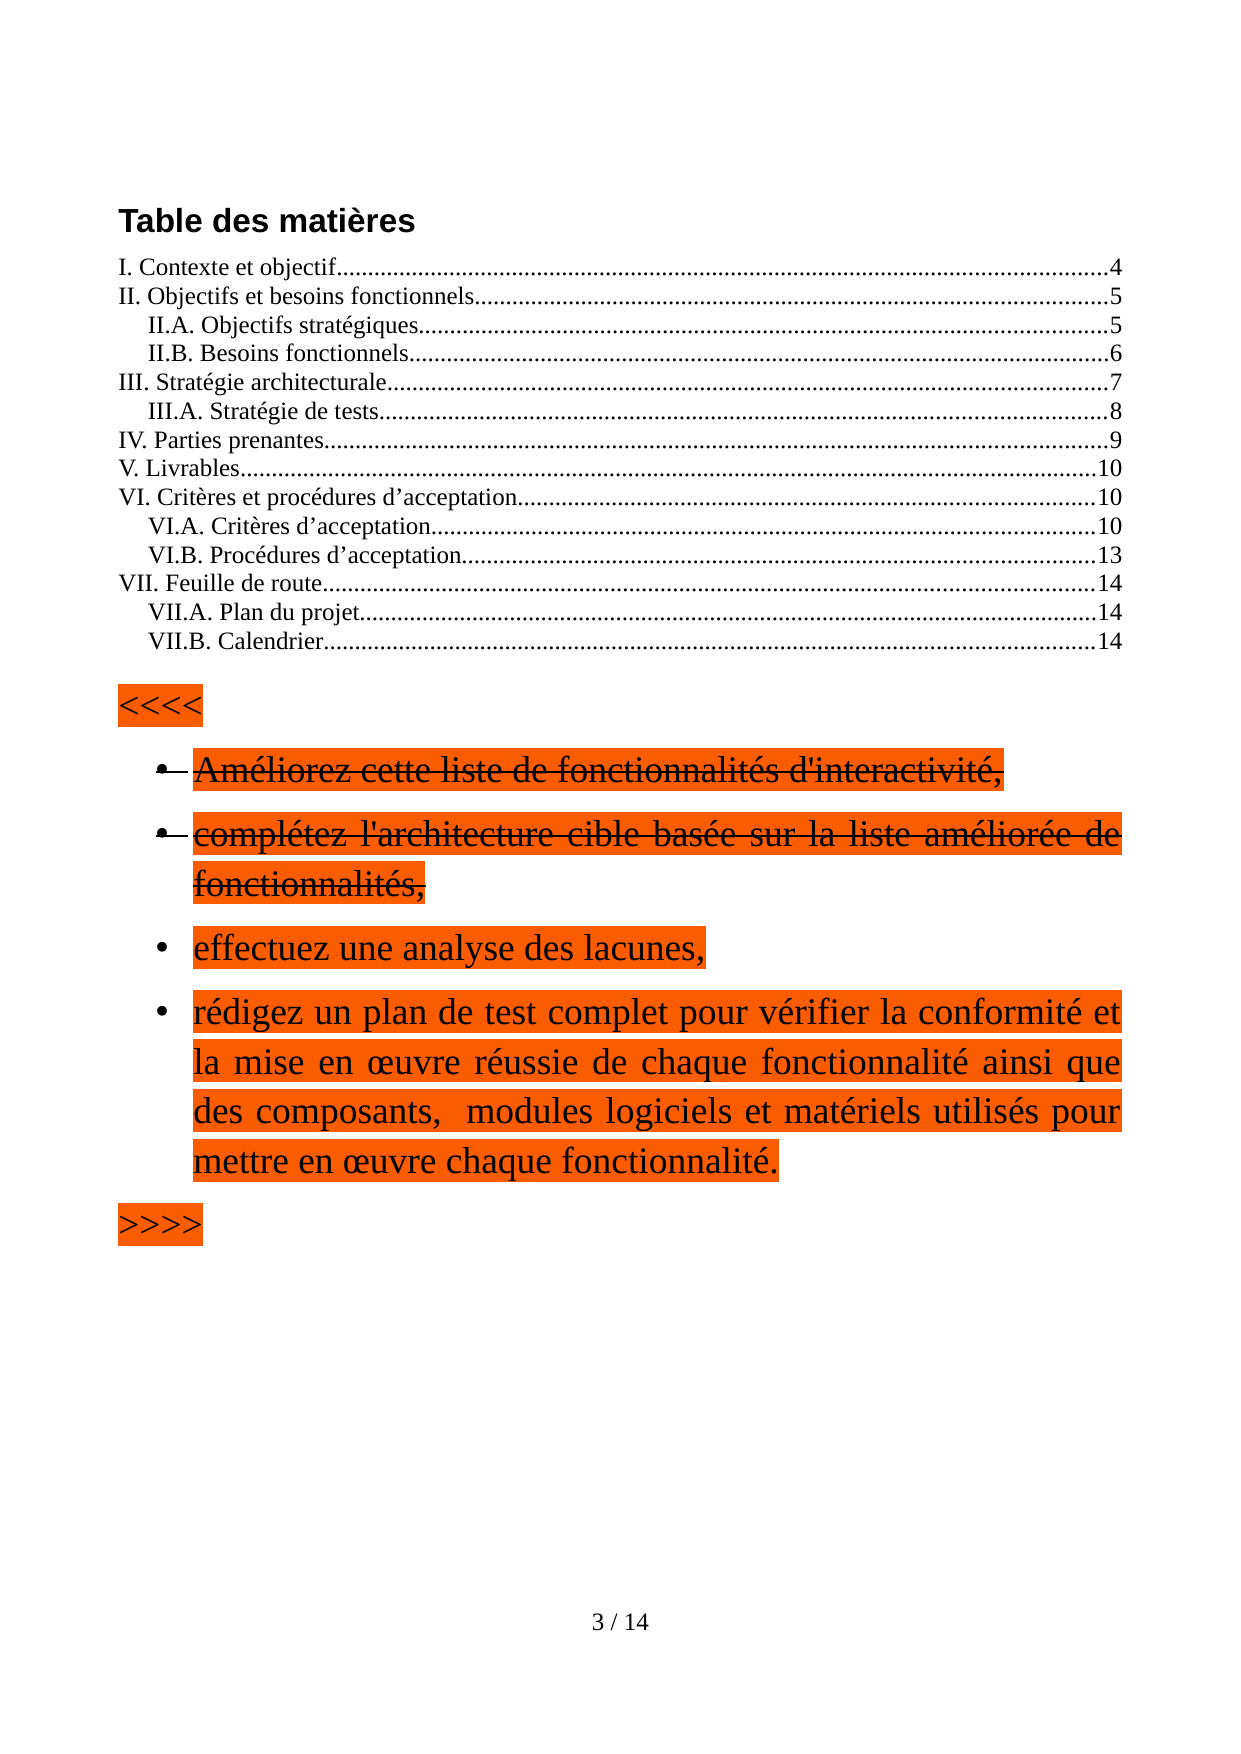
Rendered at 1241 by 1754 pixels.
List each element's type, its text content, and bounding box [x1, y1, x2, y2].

text III.A. Stratégie de tests 8 [148, 396, 1122, 425]
text IV. Parties prenantes 9 [118, 425, 1122, 453]
text II.B. Besoins fonctionnels 6 [148, 338, 1122, 367]
text VI. Critères et procédures d’acceptation 10 [118, 482, 1122, 511]
text VII. Feuille de route 14 [118, 568, 1122, 597]
text V. Livrables 10 [118, 453, 1122, 482]
text VI.B. Procédures d’acceptation 13 [148, 540, 1122, 568]
text >>>> [118, 1203, 1122, 1246]
text VII.A. Plan du projet 14 [148, 597, 1122, 626]
text I. Contexte et objectif 4 [118, 252, 1122, 281]
text VI.A. Critères d’acceptation 10 [148, 511, 1122, 540]
text <<<< [118, 683, 1122, 727]
text III. Stratégie architecturale 7 [118, 367, 1122, 396]
list Améliorez cette liste de fonctionnalités d'interactivité, [156, 748, 1122, 791]
text VII.B. Calendrier 14 [148, 626, 1122, 655]
list rédigez un plan de test complet pour vérifier la conformité et la mise en œuvre réussie de chaque fonctionnalité ainsi que des composants, modules logiciels et matériels utilisés pour mettre en œuvre chaque fonctionnalité. [156, 990, 1122, 1182]
text II. Objectifs et besoins fonctionnels 5 [118, 281, 1122, 310]
list effectuez une analyse des lacunes, [156, 926, 1122, 969]
subtitle Table des matières [118, 201, 1122, 240]
text II.A. Objectifs stratégiques 5 [148, 310, 1122, 338]
list complétez l'architecture cible basée sur la liste améliorée de fonctionnalités, [156, 812, 1122, 904]
